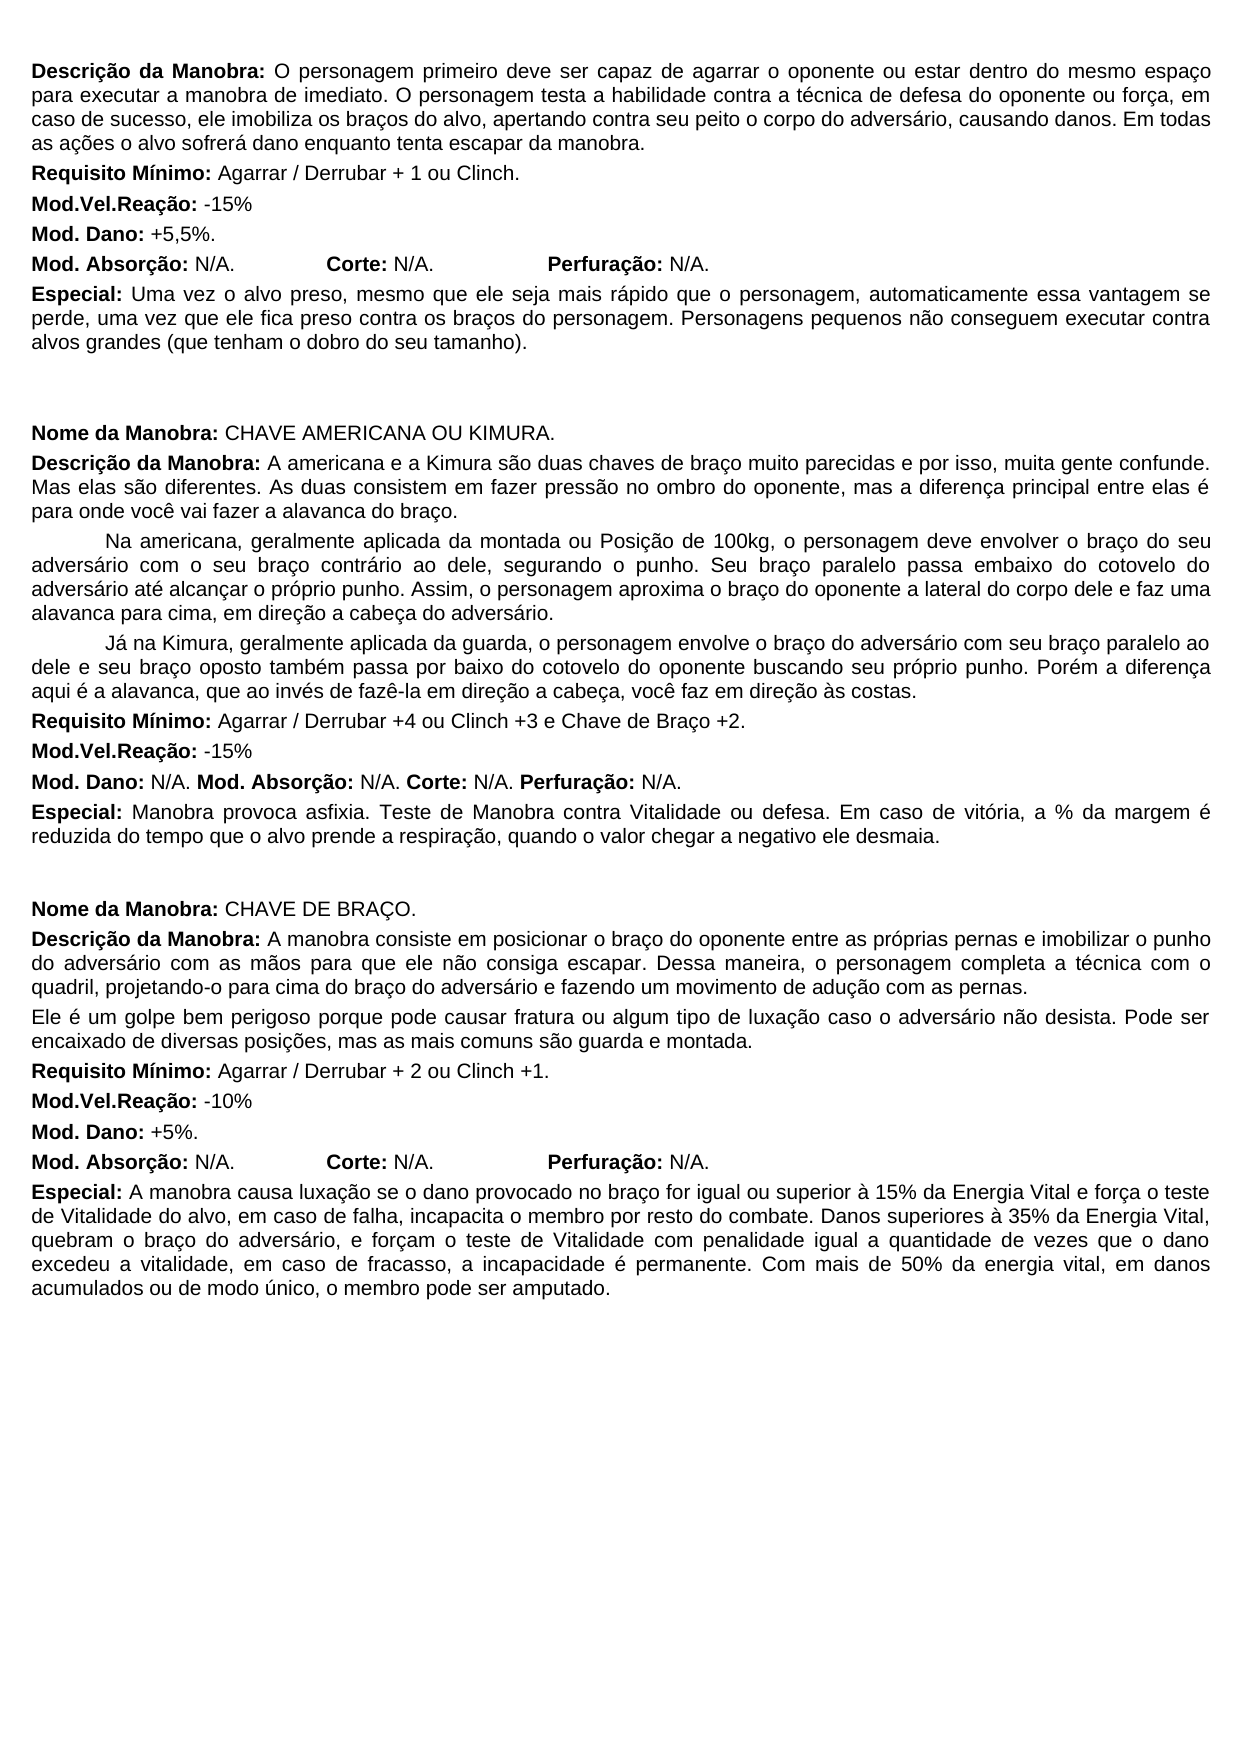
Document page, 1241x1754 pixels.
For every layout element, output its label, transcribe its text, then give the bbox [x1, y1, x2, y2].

text Mod.Vel.Reação: -10% [31, 1089, 1212, 1113]
text Já na Kimura, geralmente aplicada da guarda, o personagem envolve o braço do adversário com seu braço paralelo ao dele e seu braço oposto também passa por baixo do cotovelo do oponente buscando seu próprio punho. Porém a diferença aqui é a alavanca, que ao invés de fazê-la em direção a cabeça, você faz em direção às costas. [31, 631, 1212, 703]
text Mod. Dano: +5%. [31, 1119, 1212, 1143]
text Nome da Manobra: CHAVE DE BRAÇO. [31, 897, 1212, 921]
text Descrição da Manobra: A manobra consiste em posicionar o braço do oponente entre as próprias pernas e imobilizar o punho do adversário com as mãos para que ele não consiga escapar. Dessa maneira, o personagem completa a técnica com o quadril, projetando-o para cima do braço do adversário e fazendo um movimento de adução com as pernas. [31, 927, 1212, 999]
text Mod.Vel.Reação: -15% [31, 191, 1212, 215]
text Nome da Manobra: CHAVE AMERICANA OU KIMURA. [31, 421, 1212, 444]
text Mod.Vel.Reação: -15% [31, 739, 1212, 763]
text Mod. Dano: +5,5%. [31, 222, 1212, 246]
text Na americana, geralmente aplicada da montada ou Posição de 100kg, o personagem deve envolver o braço do seu adversário com o seu braço contrário ao dele, segurando o punho. Seu braço paralelo passa embaixo do cotovelo do adversário até alcançar o próprio punho. Assim, o personagem aproxima o braço do oponente a lateral do corpo dele e faz uma alavanca para cima, em direção a cabeça do adversário. [31, 529, 1212, 625]
text Ele é um golpe bem perigoso porque pode causar fratura ou algum tipo de luxação caso o adversário não desista. Pode ser encaixado de diversas posições, mas as mais comuns são guarda e montada. [31, 1005, 1212, 1053]
text Mod. Absorção: N/A. Corte: N/A. Perfuração: N/A. [31, 1150, 1212, 1174]
text Especial: A manobra causa luxação se o dano provocado no braço for igual ou superior à 15% da Energia Vital e força o teste de Vitalidade do alvo, em caso de falha, incapacita o membro por resto do combate. Danos superiores à 35% da Energia Vital, quebram o braço do adversário, e forçam o teste de Vitalidade com penalidade igual a quantidade de vezes que o dano excedeu a vitalidade, em caso de fracasso, a incapacidade é permanente. Com mais de 50% da energia vital, em danos acumulados ou de modo único, o membro pode ser amputado. [31, 1180, 1212, 1300]
text Requisito Mínimo: Agarrar / Derrubar +4 ou Clinch +3 e Chave de Braço +2. [31, 709, 1212, 733]
text Requisito Mínimo: Agarrar / Derrubar + 1 ou Clinch. [31, 161, 1212, 185]
text Descrição da Manobra: O personagem primeiro deve ser capaz de agarrar o oponente ou estar dentro do mesmo espaço para executar a manobra de imediato. O personagem testa a habilidade contra a técnica de defesa do oponente ou força, em caso de sucesso, ele imobiliza os braços do alvo, apertando contra seu peito o corpo do adversário, causando danos. Em todas as ações o alvo sofrerá dano enquanto tenta escapar da manobra. [31, 59, 1212, 155]
text Especial: Manobra provoca asfixia. Teste de Manobra contra Vitalidade ou defesa. Em caso de vitória, a % da margem é reduzida do tempo que o alvo prende a respiração, quando o valor chegar a negativo ele desmaia. [31, 800, 1212, 848]
text Especial: Uma vez o alvo preso, mesmo que ele seja mais rápido que o personagem, automaticamente essa vantagem se perde, uma vez que ele fica preso contra os braços do personagem. Personagens pequenos não conseguem executar contra alvos grandes (que tenham o dobro do seu tamanho). [31, 282, 1212, 354]
text Descrição da Manobra: A americana e a Kimura são duas chaves de braço muito parecidas e por isso, muita gente confunde. Mas elas são diferentes. As duas consistem em fazer pressão no ombro do oponente, mas a diferença principal entre elas é para onde você vai fazer a alavanca do braço. [31, 451, 1212, 523]
text Mod. Dano: N/A. Mod. Absorção: N/A. Corte: N/A. Perfuração: N/A. [31, 769, 1212, 793]
text Requisito Mínimo: Agarrar / Derrubar + 2 ou Clinch +1. [31, 1059, 1212, 1083]
text Mod. Absorção: N/A. Corte: N/A. Perfuração: N/A. [31, 252, 1212, 276]
